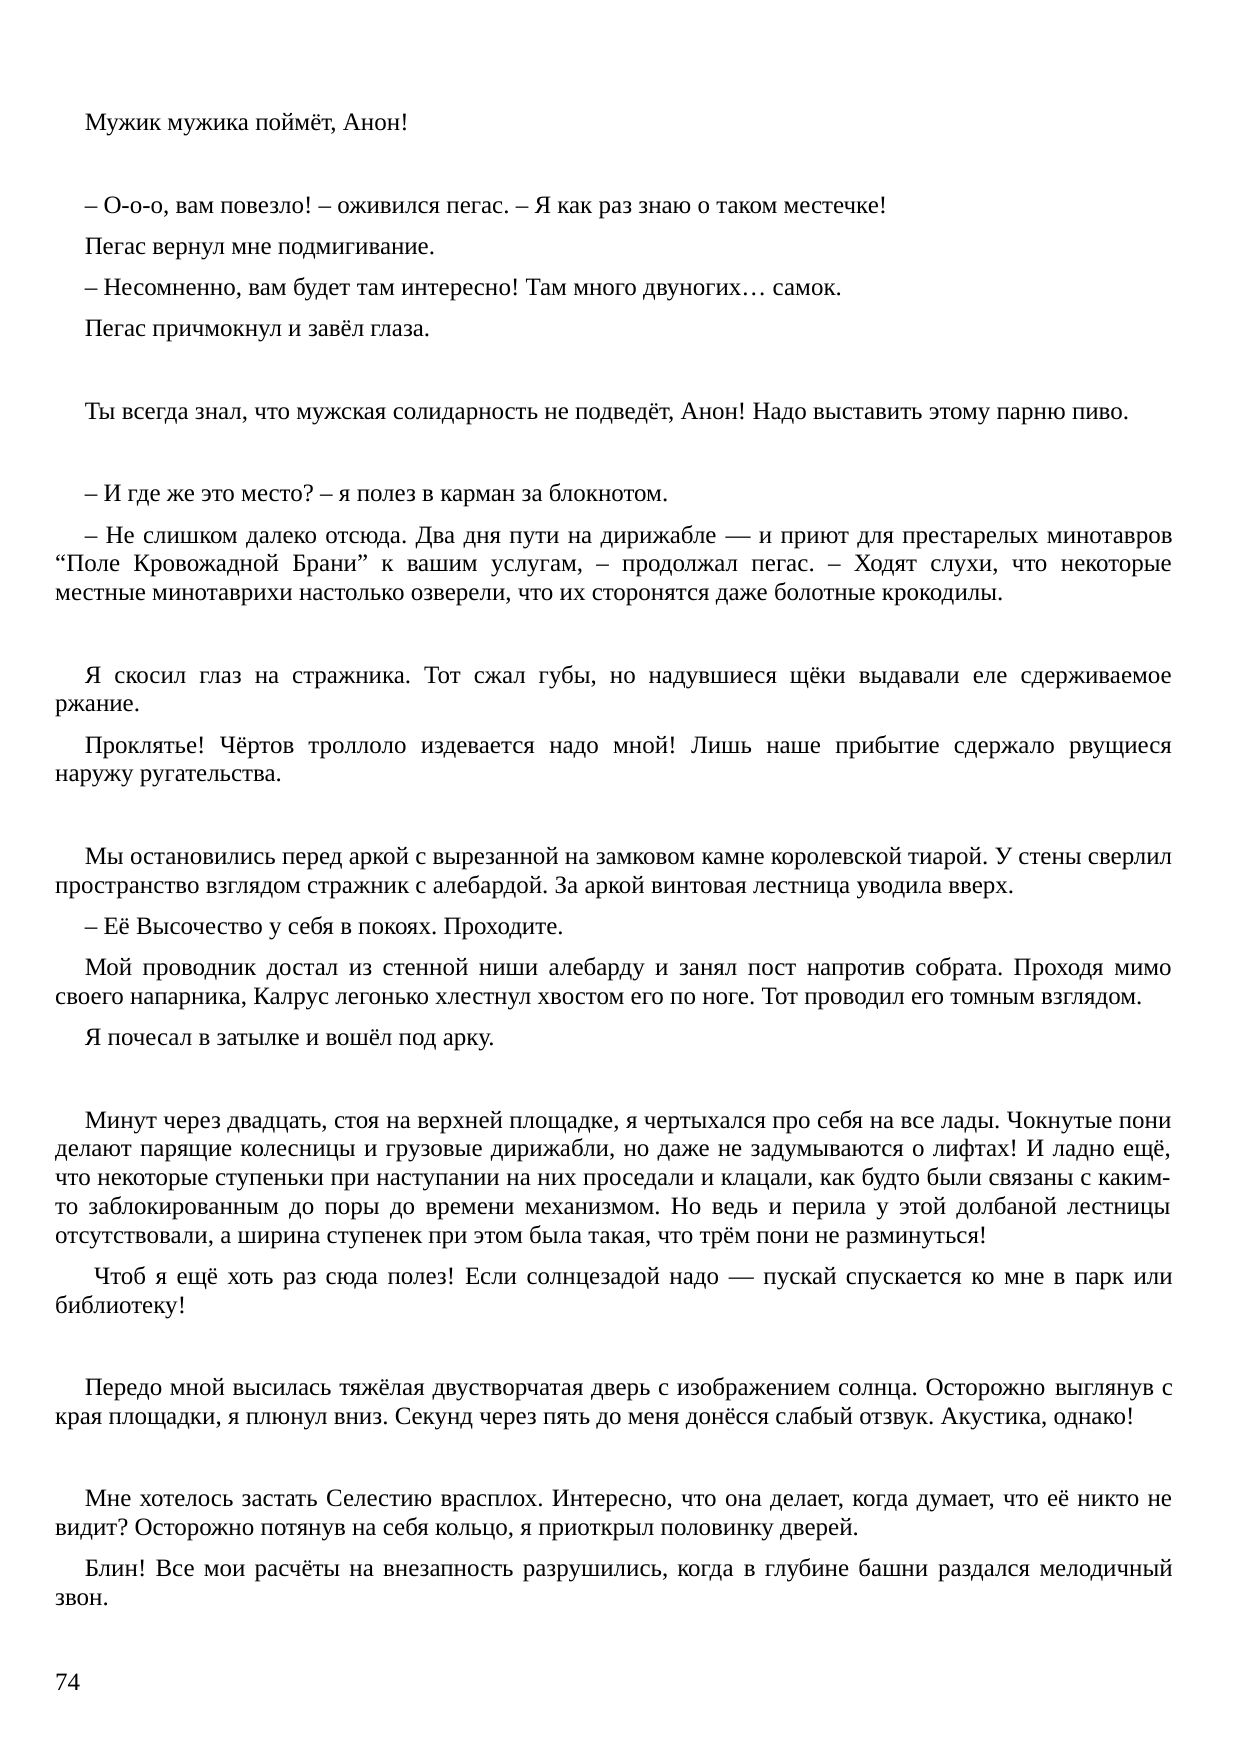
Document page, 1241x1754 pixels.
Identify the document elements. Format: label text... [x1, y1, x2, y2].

text – Несомненно, вам будет там интересно! Там много двуногих… самок. [55, 272, 1173, 301]
text Чтоб я ещё хоть раз сюда полез! Если солнцезадой надо — пускай спускается ко мне в парк или библиотеку! [55, 1261, 1173, 1318]
text Мужик мужика поймёт, Анон! [55, 107, 1173, 136]
text Передо мной высилась тяжёлая двустворчатая дверь с изображением солнца. Осторожно выглянув с края площадки, я плюнул вниз. Секунд через пять до меня донёсся слабый отзвук. Акустика, однако! [55, 1372, 1173, 1430]
text Я скосил глаз на стражника. Тот сжал губы, но надувшиеся щёки выдавали еле сдерживаемое ржание. [55, 660, 1173, 717]
text Пегас вернул мне подмигивание. [55, 231, 1173, 260]
text Пегас причмокнул и завёл глаза. [55, 313, 1173, 342]
text – О-о-о, вам повезло! – оживился пегас. – Я как раз знаю о таком местечке! [55, 190, 1173, 218]
text Ты всегда знал, что мужская солидарность не подведёт, Анон! Надо выставить этому парню пиво. [55, 396, 1173, 425]
text – И где же это место? – я полез в карман за блокнотом. [55, 478, 1173, 507]
text – Её Высочество у себя в покоях. Проходите. [55, 911, 1173, 940]
text Мне хотелось застать Селестию врасплох. Интересно, что она делает, когда думает, что её никто не видит? Осторожно потянув на себя кольцо, я приоткрыл половинку дверей. [55, 1483, 1173, 1541]
text Мой проводник достал из стенной ниши алебарду и занял пост напротив собрата. Проходя мимо своего напарника, Калрус легонько хлестнул хвостом его по ноге. Тот проводил его томным взглядом. [55, 952, 1173, 1010]
text Мы остановились перед аркой с вырезанной на замковом камне королевской тиарой. У стены сверлил пространство взглядом стражник с алебардой. За аркой винтовая лестница уводила вверх. [55, 841, 1173, 898]
text Проклятье! Чёртов троллоло издевается надо мной! Лишь наше прибытие сдержало рвущиеся наружу ругательства. [55, 730, 1173, 787]
text – Не слишком далеко отсюда. Два дня пути на дирижабле — и приют для престарелых минотавров “Поле Кровожадной Брани” к вашим услугам, – продолжал пегас. – Ходят слухи, что некоторые местные минотаврихи настолько озверели, что их сторонятся даже болотные крокодилы. [55, 520, 1173, 606]
text Я почесал в затылке и вошёл под арку. [55, 1022, 1173, 1051]
text Минут через двадцать, стоя на верхней площадке, я чертыхался про себя на все лады. Чокнутые пони делают парящие колесницы и грузовые дирижабли, но даже не задумываются о лифтах! И ладно ещё, что некоторые ступеньки при наступании на них проседали и клацали, как будто были связаны с каким-то заблокированным до поры до времени механизмом. Но ведь и перила у этой долбаной лестницы отсутствовали, а ширина ступенек при этом была такая, что трём пони не разминуться! [55, 1105, 1173, 1248]
text Блин! Все мои расчёты на внезапность разрушились, когда в глубине башни раздался мелодичный звон. [55, 1553, 1173, 1611]
